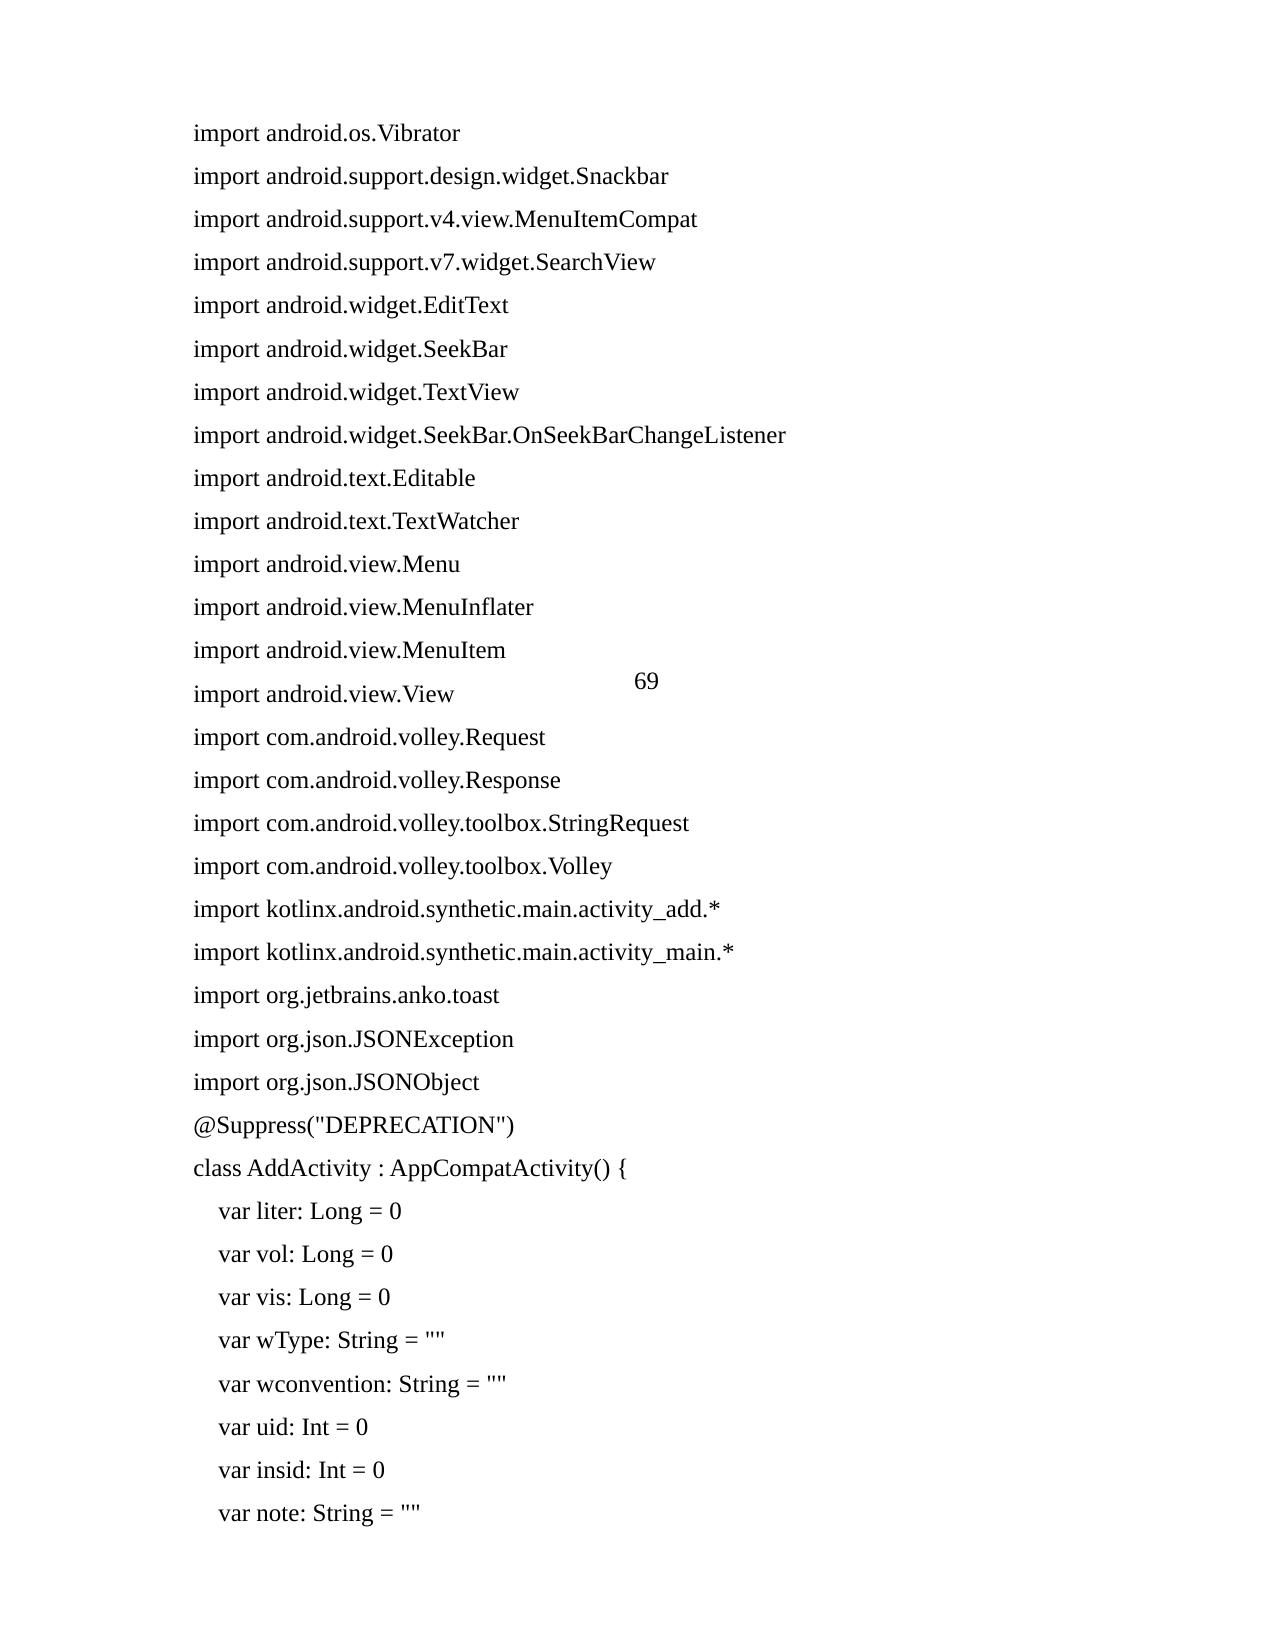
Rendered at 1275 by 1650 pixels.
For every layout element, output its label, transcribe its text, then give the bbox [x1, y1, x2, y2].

text import android.text.TextWatcher [193, 506, 1157, 535]
text class AddActivity : AppCompatActivity() { [193, 1153, 1157, 1182]
text import android.view.MenuInflater [193, 592, 1157, 621]
text import kotlinx.android.synthetic.main.activity_add.* [193, 894, 1157, 923]
text import com.android.volley.toolbox.StringRequest [193, 808, 1157, 837]
text var note: String = "" [193, 1498, 1157, 1527]
text import org.json.JSONObject [193, 1067, 1157, 1096]
text var liter: Long = 0 [193, 1196, 1157, 1225]
text var wconvention: String = "" [193, 1369, 1157, 1397]
text import android.widget.TextView [193, 377, 1157, 406]
text import org.json.JSONException [193, 1024, 1157, 1052]
text import android.support.v4.view.MenuItemCompat [193, 204, 1157, 233]
text import android.widget.SeekBar [193, 334, 1157, 362]
text import android.support.v7.widget.SearchView [193, 247, 1157, 276]
text var vis: Long = 0 [193, 1282, 1157, 1311]
text import org.jetbrains.anko.toast [193, 981, 1157, 1009]
text import android.os.Vibrator [193, 118, 1157, 147]
text import com.android.volley.Response [193, 765, 1157, 794]
text var vol: Long = 0 [193, 1239, 1157, 1268]
text import android.view.View [193, 679, 1157, 707]
text import kotlinx.android.synthetic.main.activity_main.* [193, 937, 1157, 966]
text import android.view.MenuItem [193, 636, 1157, 664]
text import android.support.design.widget.Snackbar [193, 161, 1157, 190]
text import com.android.volley.Request [193, 722, 1157, 751]
text var wType: String = "" [193, 1326, 1157, 1354]
text @Suppress("DEPRECATION") [193, 1110, 1157, 1139]
text import android.text.Editable [193, 463, 1157, 492]
text var insid: Int = 0 [193, 1455, 1157, 1484]
text import android.view.Menu [193, 549, 1157, 578]
text import com.android.volley.toolbox.Volley [193, 851, 1157, 880]
text import android.widget.EditText [193, 291, 1157, 319]
text var uid: Int = 0 [193, 1412, 1157, 1441]
text import android.widget.SeekBar.OnSeekBarChangeListener [193, 420, 1157, 449]
